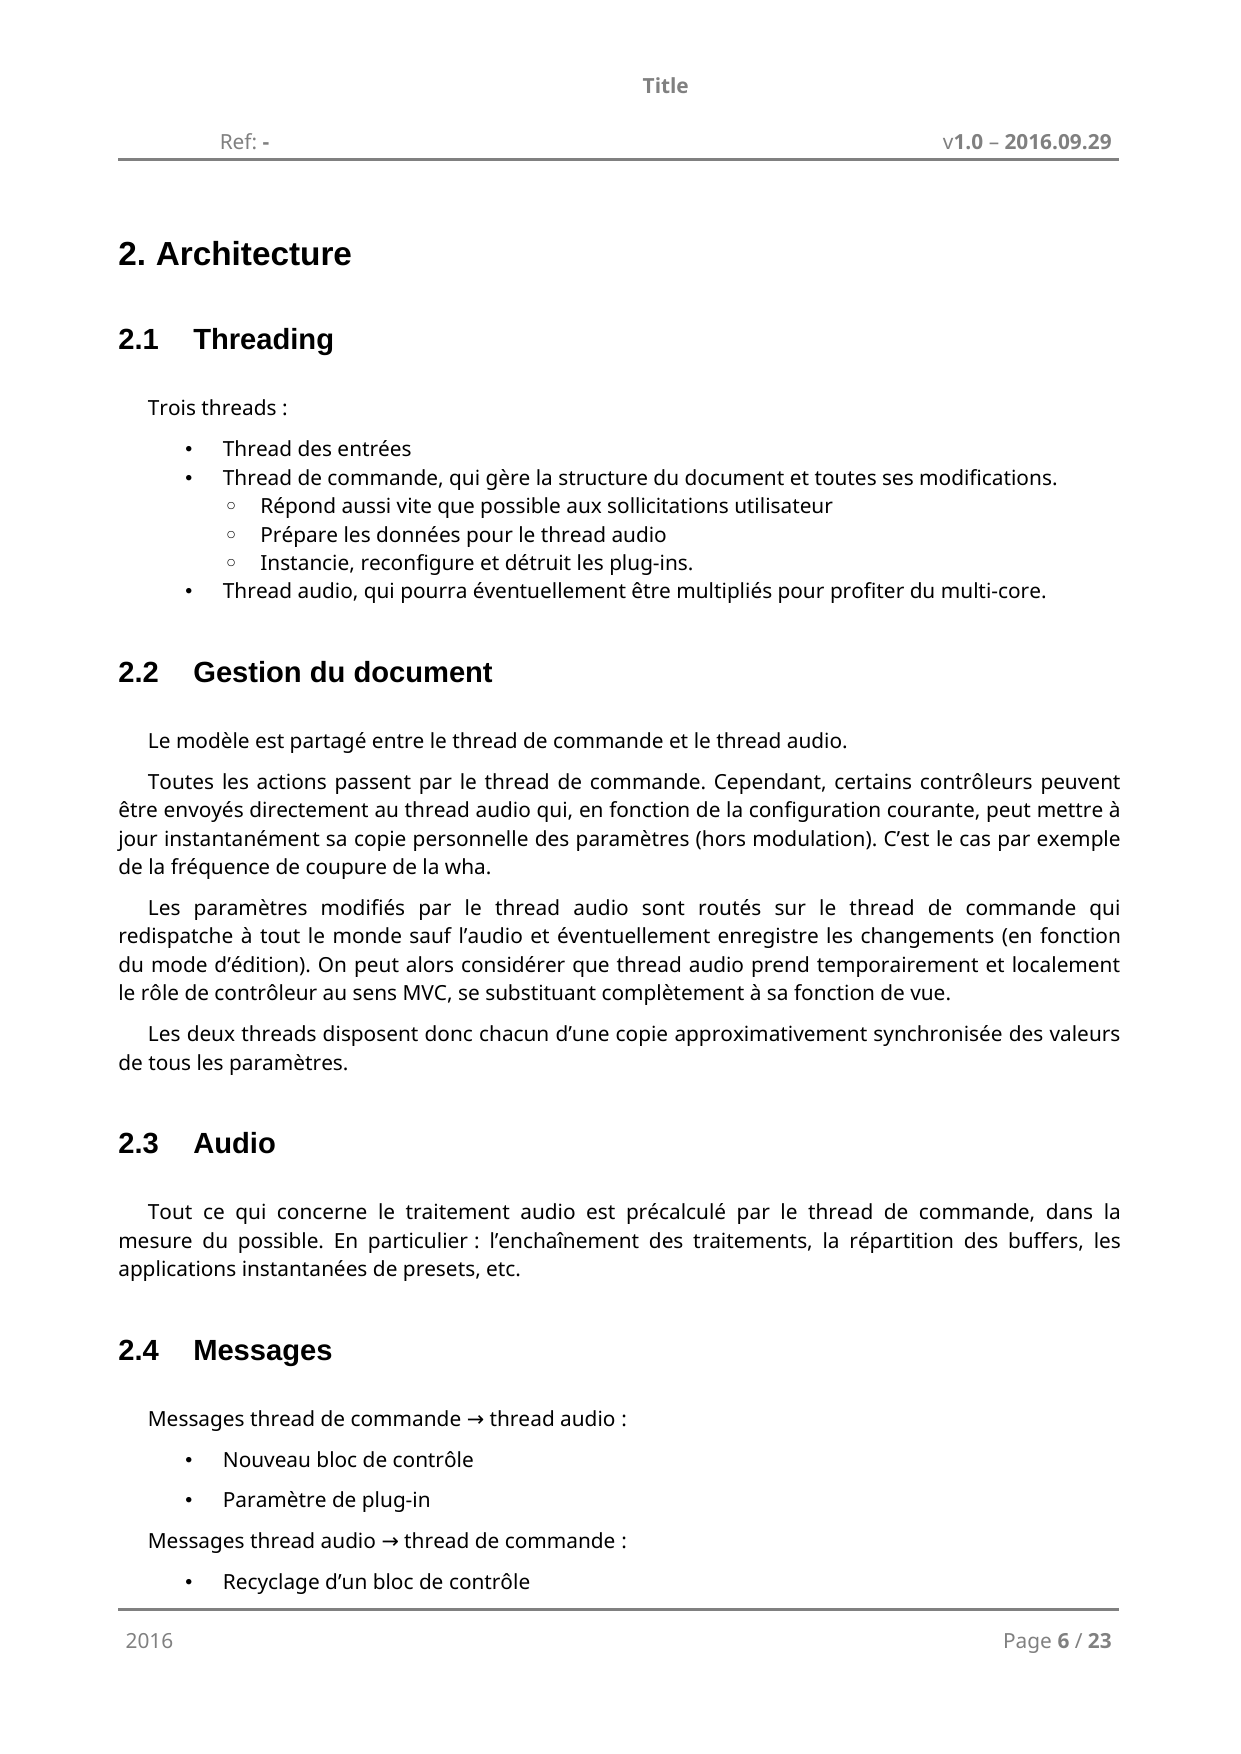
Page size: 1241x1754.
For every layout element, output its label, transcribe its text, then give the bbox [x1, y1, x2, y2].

list Thread de commande, qui gère la structure du document et toutes ses modifications. [185, 463, 1122, 491]
list Prépare les données pour le thread audio [223, 520, 1122, 548]
text Le modèle est partagé entre le thread de commande et le thread audio. [118, 726, 1122, 754]
text Toutes les actions passent par le thread de commande. Cependant, certains contrôleurs peuvent être envoyés directement au thread audio qui, en fonction de la configuration courante, peut mettre à jour instantanément sa copie personnelle des paramètres (hors modulation). C’est le cas par exemple de la fréquence de coupure de la wha. [118, 767, 1122, 881]
list Nouveau bloc de contrôle [185, 1445, 1122, 1473]
text Messages thread de commande → thread audio : [118, 1404, 1122, 1432]
text Les deux threads disposent donc chacun d’une copie approximativement synchronisée des valeurs de tous les paramètres. [118, 1019, 1122, 1076]
list Répond aussi vite que possible aux sollicitations utilisateur [223, 491, 1122, 520]
subtitle Gestion du document [118, 655, 1122, 688]
list Instancie, reconfigure et détruit les plug-ins. [223, 548, 1122, 577]
list Thread audio, qui pourra éventuellement être multipliés pour profiter du multi-core. [185, 577, 1122, 605]
text Messages thread audio → thread de commande : [118, 1527, 1122, 1555]
list Paramètre de plug-in [185, 1486, 1122, 1514]
text Trois threads : [118, 393, 1122, 422]
text Tout ce qui concerne le traitement audio est précalculé par le thread de commande, dans la mesure du possible. En particulier : l’enchaînement des traitements, la répartition des buffers, les applications instantanées de presets, etc. [118, 1197, 1122, 1283]
subtitle Threading [118, 322, 1122, 356]
text Les paramètres modifiés par le thread audio sont routés sur le thread de commande qui redispatche à tout le monde sauf l’audio et éventuellement enregistre les changements (en fonction du mode d’édition). On peut alors considérer que thread audio prend temporairement et localement le rôle de contrôleur au sens MVC, se substituant complètement à sa fonction de vue. [118, 893, 1122, 1007]
subtitle Messages [118, 1333, 1122, 1366]
list Thread des entrées [185, 434, 1122, 463]
list Recyclage d’un bloc de contrôle [185, 1567, 1122, 1596]
subtitle Architecture [118, 234, 1122, 272]
subtitle Audio [118, 1126, 1122, 1160]
